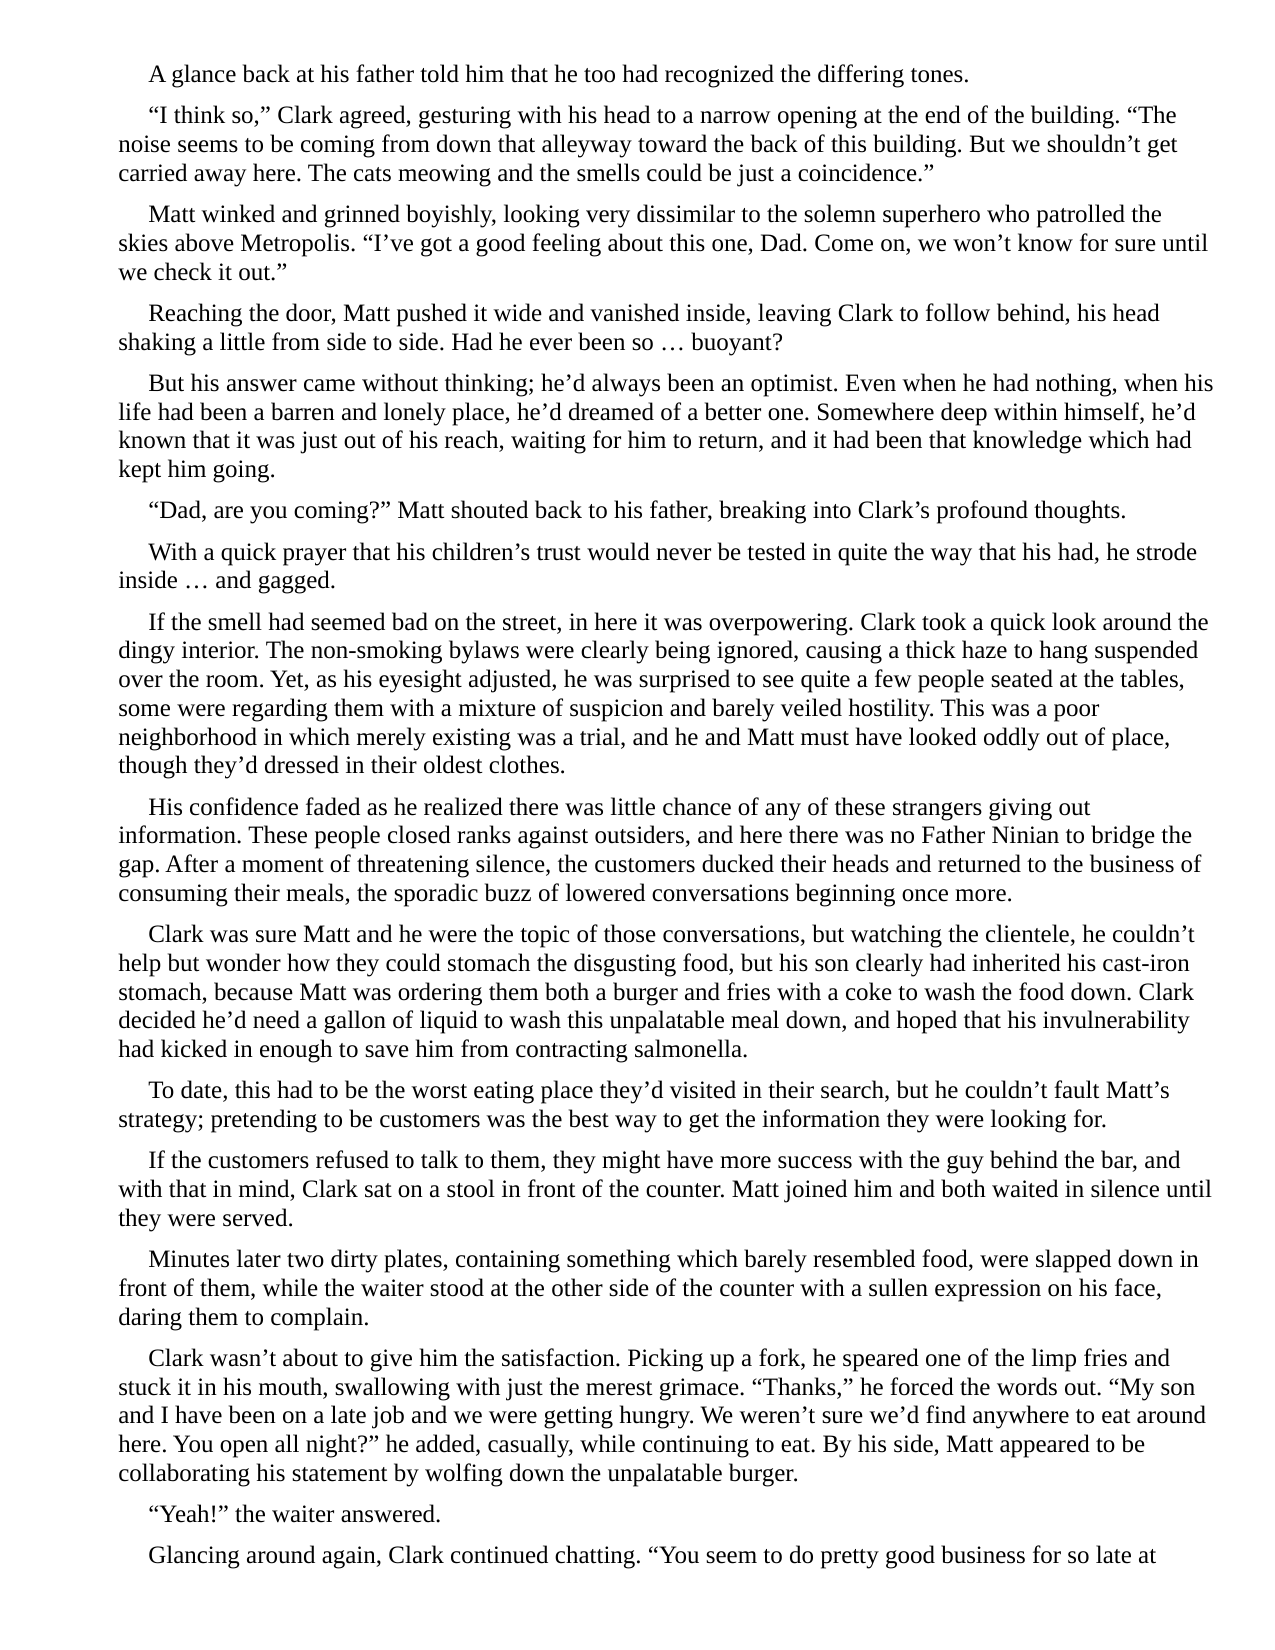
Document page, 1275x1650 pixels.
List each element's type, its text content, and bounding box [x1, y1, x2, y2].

text Matt winked and grinned boyishly, looking very dissimilar to the solemn superhero who patrolled the skies above Metropolis. “I’ve got a good feeling about this one, Dad. Come on, we won’t know for sure until we check it out.” [118, 199, 1216, 285]
text If the smell had seemed bad on the street, in here it was overpowering. Clark took a quick look around the dingy interior. The non-smoking bylaws were clearly being ignored, causing a thick haze to hang suspended over the room. Yet, as his eyesight adjusted, he was surprised to see quite a few people seated at the tables, some were regarding them with a mixture of suspicion and barely veiled hostility. This was a poor neighborhood in which merely existing was a trial, and he and Matt must have looked oddly out of place, though they’d dressed in their oldest clothes. [118, 607, 1216, 779]
text A glance back at his father told him that he too had recognized the differing tones. [118, 59, 1216, 88]
text To date, this had to be the worst eating place they’d visited in their search, but he couldn’t fault Matt’s strategy; pretending to be customers was the best way to get the information they were looking for. [118, 1075, 1216, 1133]
text Clark was sure Matt and he were the topic of those conversations, but watching the clientele, he couldn’t help but wonder how they could stomach the disgusting food, but his son clearly had inherited his cast-iron stomach, because Matt was ordering them both a burger and fries with a coke to wash the food down. Clark decided he’d need a gallon of liquid to wash this unpalatable meal down, and hoped that his invulnerability had kicked in enough to save him from contracting salmonella. [118, 919, 1216, 1063]
text His confidence faded as he realized there was little chance of any of these strangers giving out information. These people closed ranks against outsiders, and here there was no Father Ninian to bridge the gap. After a moment of threatening silence, the customers ducked their heads and returned to the business of consuming their meals, the sporadic buzz of lowered conversations beginning once more. [118, 792, 1216, 907]
text “I think so,” Clark agreed, gesturing with his head to a narrow opening at the end of the building. “The noise seems to be coming from down that alleyway toward the back of this building. But we shouldn’t get carried away here. The cats meowing and the smells could be just a coincidence.” [118, 100, 1216, 187]
text “Dad, are you coming?” Matt shouted back to his father, breaking into Clark’s profound thoughts. [118, 495, 1216, 524]
text With a quick prayer that his children’s trust would never be tested in quite the way that his had, he strode inside … and gagged. [118, 537, 1216, 594]
text If the customers refused to talk to them, they might have more success with the guy behind the bar, and with that in mind, Clark sat on a stool in front of the counter. Matt joined him and both waited in silence until they were served. [118, 1145, 1216, 1232]
text Minutes later two dirty plates, containing something which barely resembled food, were slapped down in front of them, while the waiter stood at the other side of the counter with a sullen expression on his face, daring them to complain. [118, 1244, 1216, 1330]
text Reaching the door, Matt pushed it wide and vanished inside, leaving Clark to follow behind, his head shaking a little from side to side. Had he ever been so … buoyant? [118, 298, 1216, 355]
text Glancing around again, Clark continued chatting. “You seem to do pretty good business for so late at [118, 1540, 1216, 1569]
text “Yeah!” the waiter answered. [118, 1499, 1216, 1528]
text Clark wasn’t about to give him the satisfaction. Picking up a fork, he speared one of the limp fries and stuck it in his mouth, swallowing with just the merest grimace. “Thanks,” he forced the words out. “My son and I have been on a late job and we were getting hungry. We weren’t sure we’d find anywhere to eat around here. You open all night?” he added, casually, while continuing to eat. By his side, Matt appeared to be collaborating his statement by wolfing down the unpalatable burger. [118, 1343, 1216, 1487]
text But his answer came without thinking; he’d always been an optimist. Even when he had nothing, when his life had been a barren and lonely place, he’d dreamed of a better one. Somewhere deep within himself, he’d known that it was just out of his reach, waiting for him to return, and it had been that knowledge which had kept him going. [118, 368, 1216, 483]
